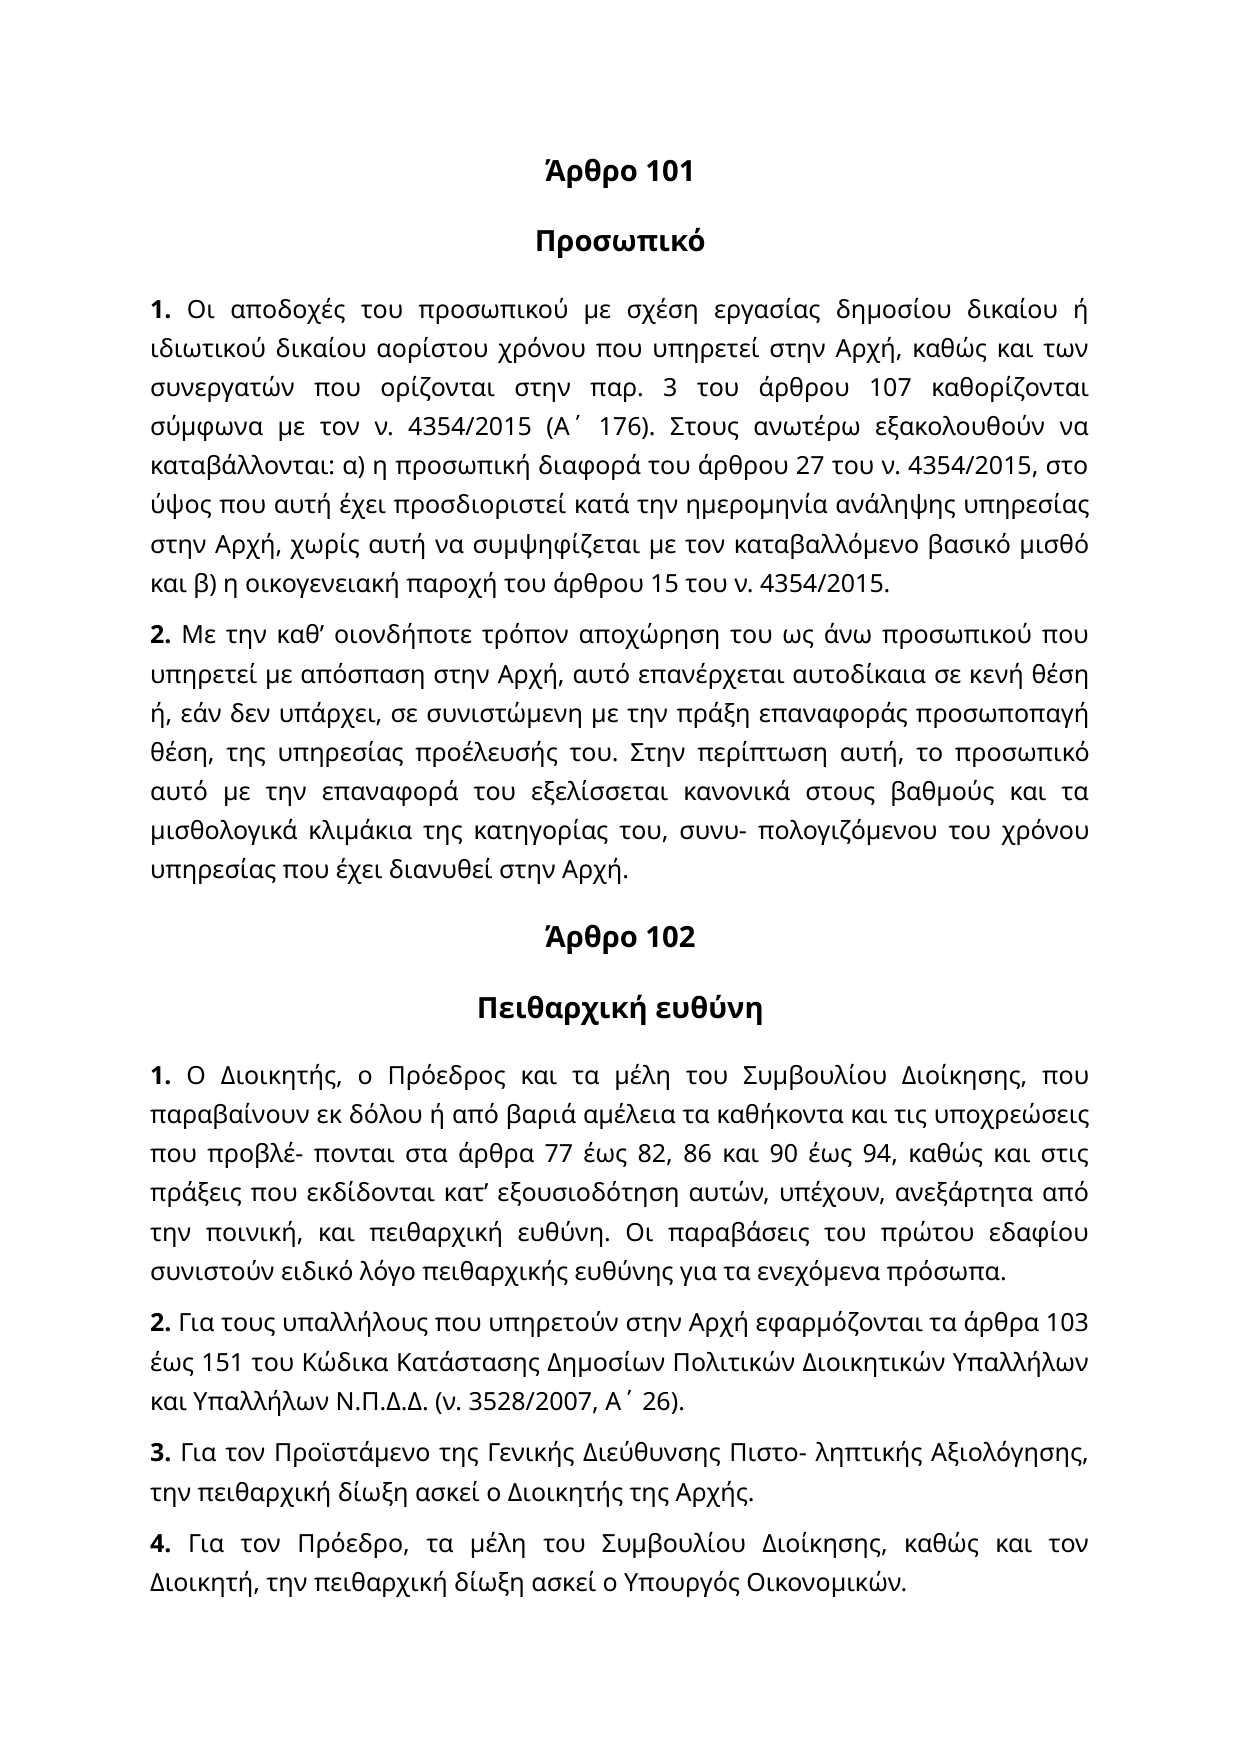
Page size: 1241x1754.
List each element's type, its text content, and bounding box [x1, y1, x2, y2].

text 1. Οι αποδοχές του προσωπικού με σχέση εργασίας δημοσίου δικαίου ή ιδιωτικού δικαίου αορίστου χρόνου που υπηρετεί στην Αρχή, καθώς και των συνεργατών που ορίζονται στην παρ. 3 του άρθρου 107 καθορίζονται σύμφωνα με τον ν. 4354/2015 (Α΄ 176). Στους ανωτέρω εξακολουθούν να καταβάλλονται: α) η προσωπική διαφορά του άρθρου 27 του ν. 4354/2015, στο ύψος που αυτή έχει προσδιοριστεί κατά την ημερομηνία ανάληψης υπηρεσίας στην Αρχή, χωρίς αυτή να συμψηφίζεται με τον καταβαλλόμενο βασικό μισθό και β) η οικογενειακή παροχή του άρθρου 15 του ν. 4354/2015. [150, 291, 1090, 599]
text 4. Για τον Πρόεδρο, τα μέλη του Συμβουλίου Διοίκησης, καθώς και τον Διοικητή, την πειθαρχική δίωξη ασκεί ο Υπουργός Οικονομικών. [150, 1526, 1090, 1599]
subtitle Προσωπικό [150, 221, 1090, 260]
subtitle Πειθαρχική ευθύνη [150, 987, 1090, 1027]
text 2. Με την καθ’ οιονδήποτε τρόπον αποχώρηση του ως άνω προσωπικού που υπηρετεί με απόσπαση στην Αρχή, αυτό επανέρχεται αυτοδίκαια σε κενή θέση ή, εάν δεν υπάρχει, σε συνιστώμενη με την πράξη επαναφοράς προσωποπαγή θέση, της υπηρεσίας προέλευσής του. Στην περίπτωση αυτή, το προσωπικό αυτό με την επαναφορά του εξελίσσεται κανονικά στους βαθμούς και τα μισθολογικά κλιμάκια της κατηγορίας του, συνυ- πολογιζόμενου του χρόνου υπηρεσίας που έχει διανυθεί στην Αρχή. [150, 617, 1090, 886]
text 1. Ο Διοικητής, ο Πρόεδρος και τα μέλη του Συμβουλίου Διοίκησης, που παραβαίνουν εκ δόλου ή από βαριά αμέλεια τα καθήκοντα και τις υποχρεώσεις που προβλέ- πονται στα άρθρα 77 έως 82, 86 και 90 έως 94, καθώς και στις πράξεις που εκδίδονται κατ’ εξουσιοδότηση αυτών, υπέχουν, ανεξάρτητα από την ποινική, και πειθαρχική ευθύνη. Οι παραβάσεις του πρώτου εδαφίου συνιστούν ειδικό λόγο πειθαρχικής ευθύνης για τα ενεχόμενα πρόσωπα. [150, 1057, 1090, 1287]
subtitle Άρθρο 102 [150, 916, 1090, 956]
text 3. Για τον Προϊστάμενο της Γενικής Διεύθυνσης Πιστο- ληπτικής Αξιολόγησης, την πειθαρχική δίωξη ασκεί ο Διοικητής της Αρχής. [150, 1435, 1090, 1508]
subtitle Άρθρο 101 [150, 150, 1090, 190]
text 2. Για τους υπαλλήλους που υπηρετούν στην Αρχή εφαρμόζονται τα άρθρα 103 έως 151 του Κώδικα Κατάστασης Δημοσίων Πολιτικών Διοικητικών Υπαλλήλων και Υπαλλήλων Ν.Π.Δ.Δ. (ν. 3528/2007, Α΄ 26). [150, 1305, 1090, 1417]
